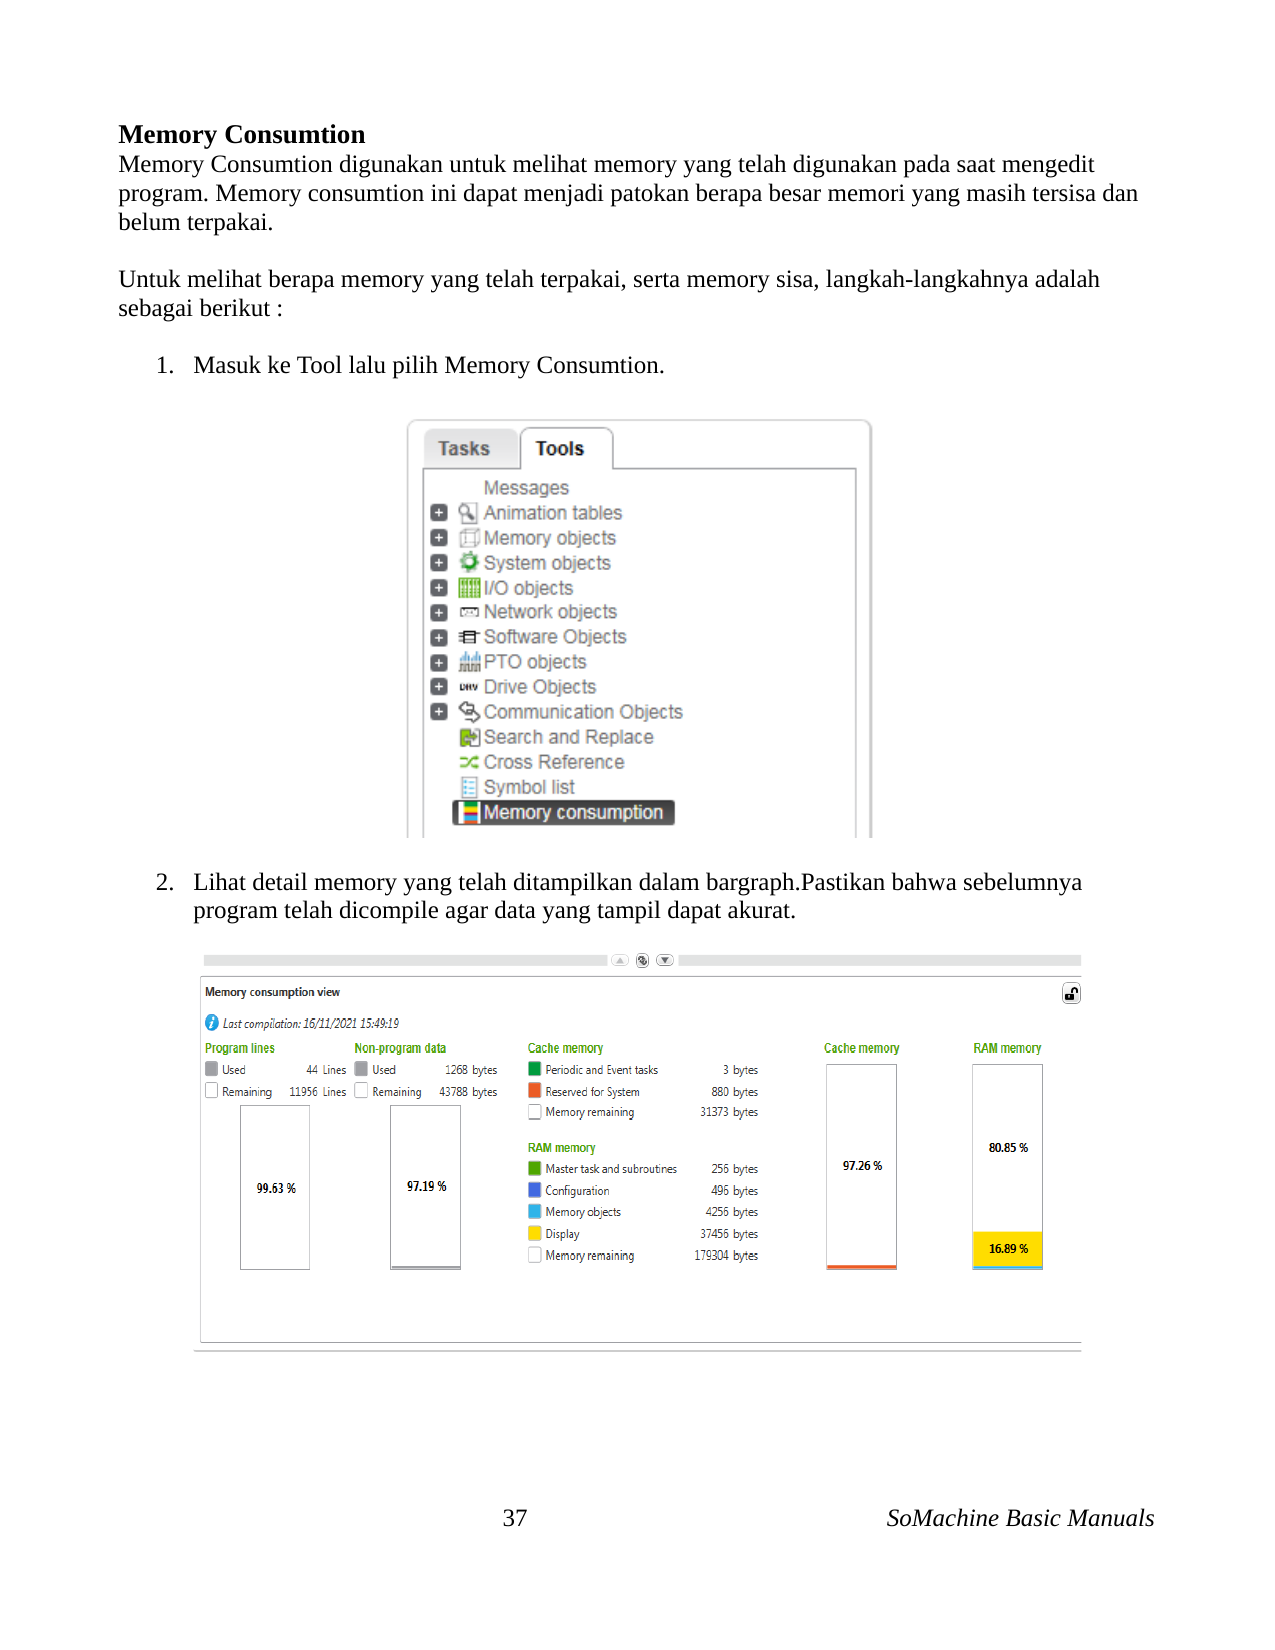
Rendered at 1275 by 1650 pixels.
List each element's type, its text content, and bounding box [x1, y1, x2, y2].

text Memory Consumtion digunakan untuk melihat memory yang telah digunakan pada saat mengedit program. Memory consumtion ini dapat menjadi patokan berapa besar memori yang masih tersisa dan belum terpakai. [118, 149, 1157, 236]
text Memory Consumtion [118, 118, 1157, 149]
text Untuk melihat berapa memory yang telah terpakai, serta memory sisa, langkah-langkahnya adalah sebagai berikut : [118, 264, 1157, 322]
list Masuk ke Tool lalu pilih Memory Consumtion. [156, 351, 1157, 379]
picture [393, 408, 882, 838]
picture [193, 952, 1082, 1355]
list Lihat detail memory yang telah ditampilkan dalam bargraph.Pastikan bahwa sebelumnya program telah dicompile agar data yang tampil dapat akurat. [156, 867, 1157, 924]
